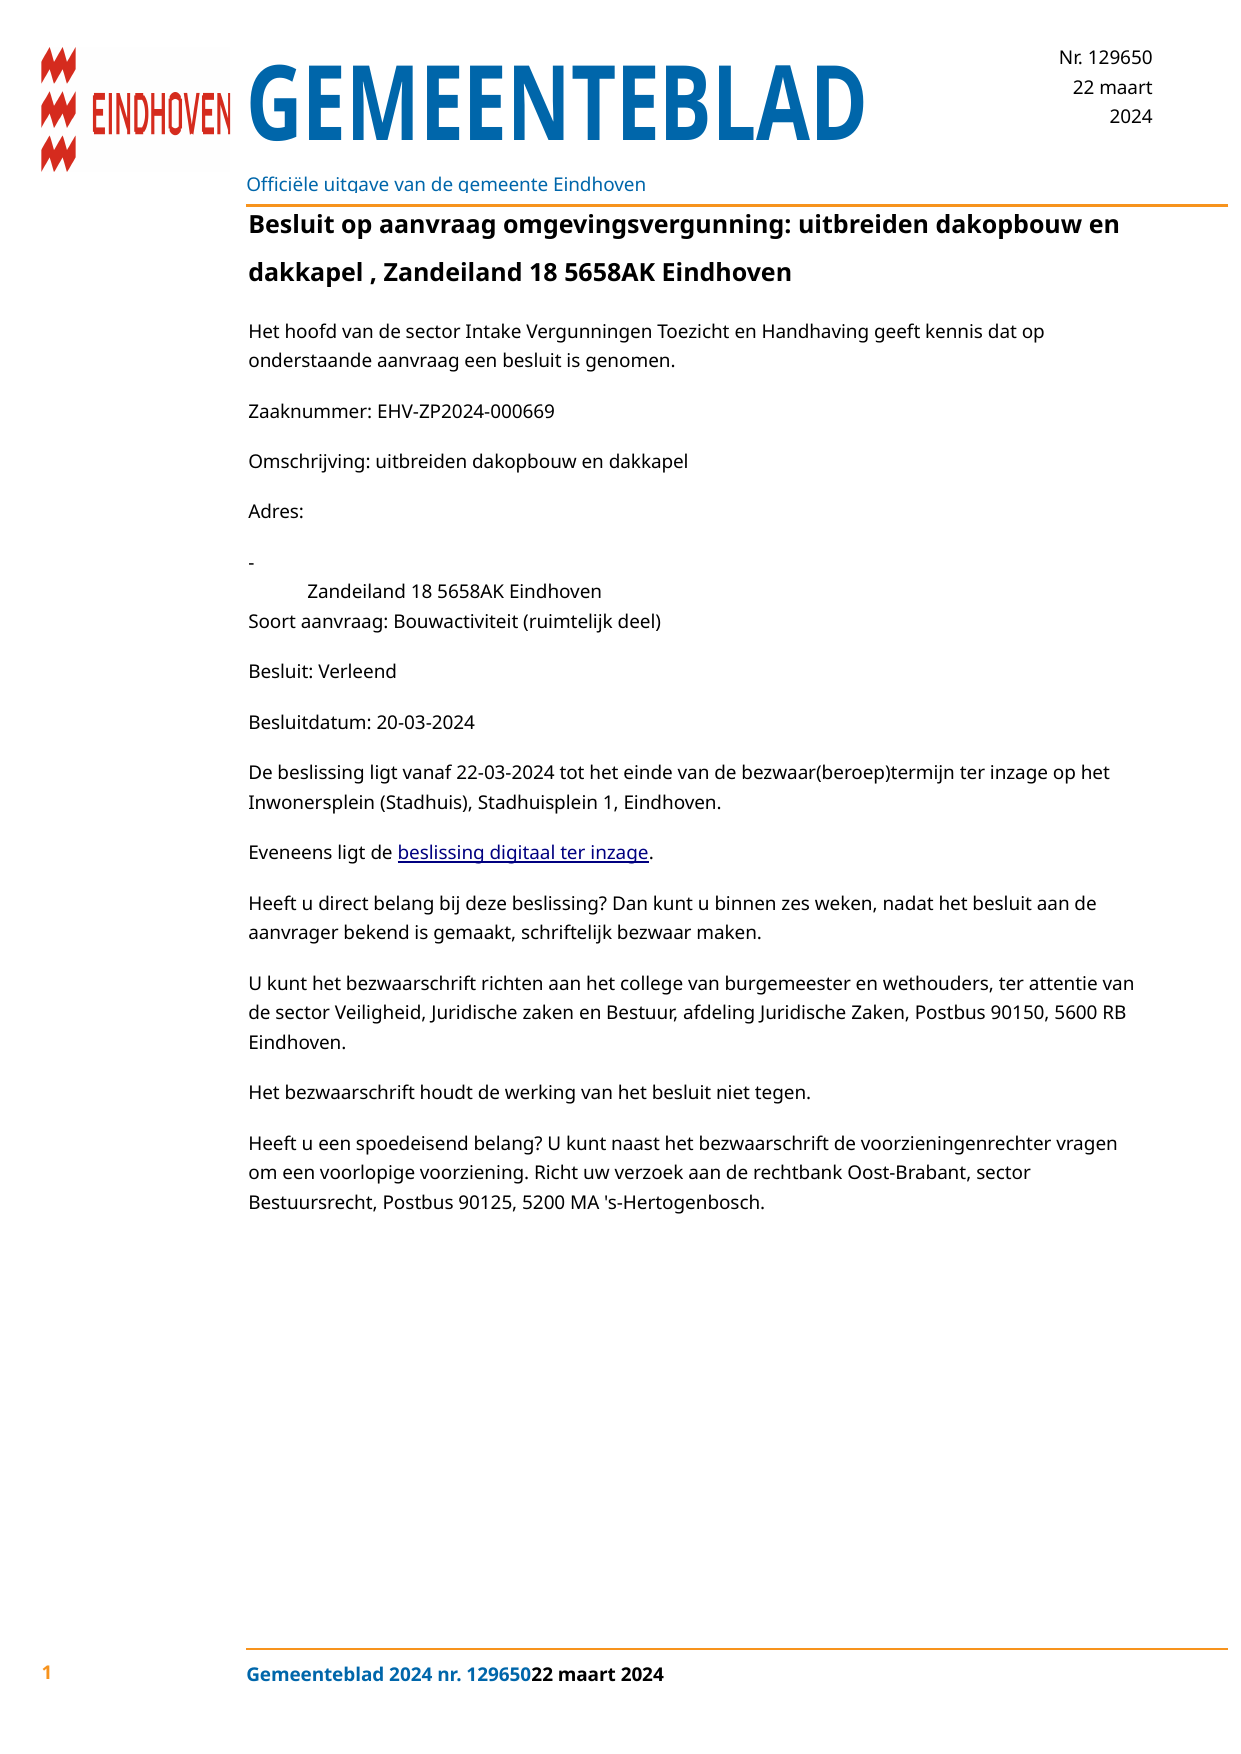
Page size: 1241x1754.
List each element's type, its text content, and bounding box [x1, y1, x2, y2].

text Heeft u direct belang bij deze beslissing? Dan kunt u binnen zes weken, nadat het besluit aan de aanvrager bekend is gemaakt, schriftelijk bezwaar maken. [248, 890, 1152, 945]
text Eveneens ligt de beslissing digitaal ter inzage. [248, 839, 1152, 865]
text Besluitdatum: 20-03-2024 [248, 709, 1152, 735]
text Zaaknummer: EHV-ZP2024-000669 [248, 398, 1152, 424]
picture [41, 47, 231, 172]
text Besluit: Verleend [248, 659, 1152, 684]
text Het hoofd van de sector Intake Vergunningen Toezicht en Handhaving geeft kennis dat op onderstaande aanvraag een besluit is genomen. [248, 318, 1152, 373]
text U kunt het bezwaarschrift richten aan het college van burgemeester en wethouders, ter attentie van de sector Veiligheid, Juridische zaken en Bestuur, afdeling Juridische Zaken, Postbus 90150, 5600 RB Eindhoven. [248, 970, 1152, 1055]
list Zandeiland 18 5658AK Eindhoven [248, 579, 1152, 604]
text Heeft u een spoedeisend belang? U kunt naast het bezwaarschrift de voorzieningenrechter vragen om een voorlopige voorziening. Richt uw verzoek aan de rechtbank Oost-Brabant, sector Bestuursrecht, Postbus 90125, 5200 MA 's-Hertogenbosch. [248, 1130, 1152, 1215]
text Het bezwaarschrift houdt de werking van het besluit niet tegen. [248, 1079, 1152, 1105]
text De beslissing ligt vanaf 22-03-2024 tot het einde van de bezwaar(beroep)termijn ter inzage op het Inwonersplein (Stadhuis), Stadhuisplein 1, Eindhoven. [248, 759, 1152, 815]
text Adres: [248, 499, 1152, 524]
text Besluit op aanvraag omgevingsvergunning: uitbreiden dakopbouw en dakkapel , Zandeiland 18 5658AK Eindhoven [248, 207, 1152, 288]
text Omschrijving: uitbreiden dakopbouw en dakkapel [248, 448, 1152, 474]
text Soort aanvraag: Bouwactiviteit (ruimtelijk deel) [248, 608, 1152, 634]
